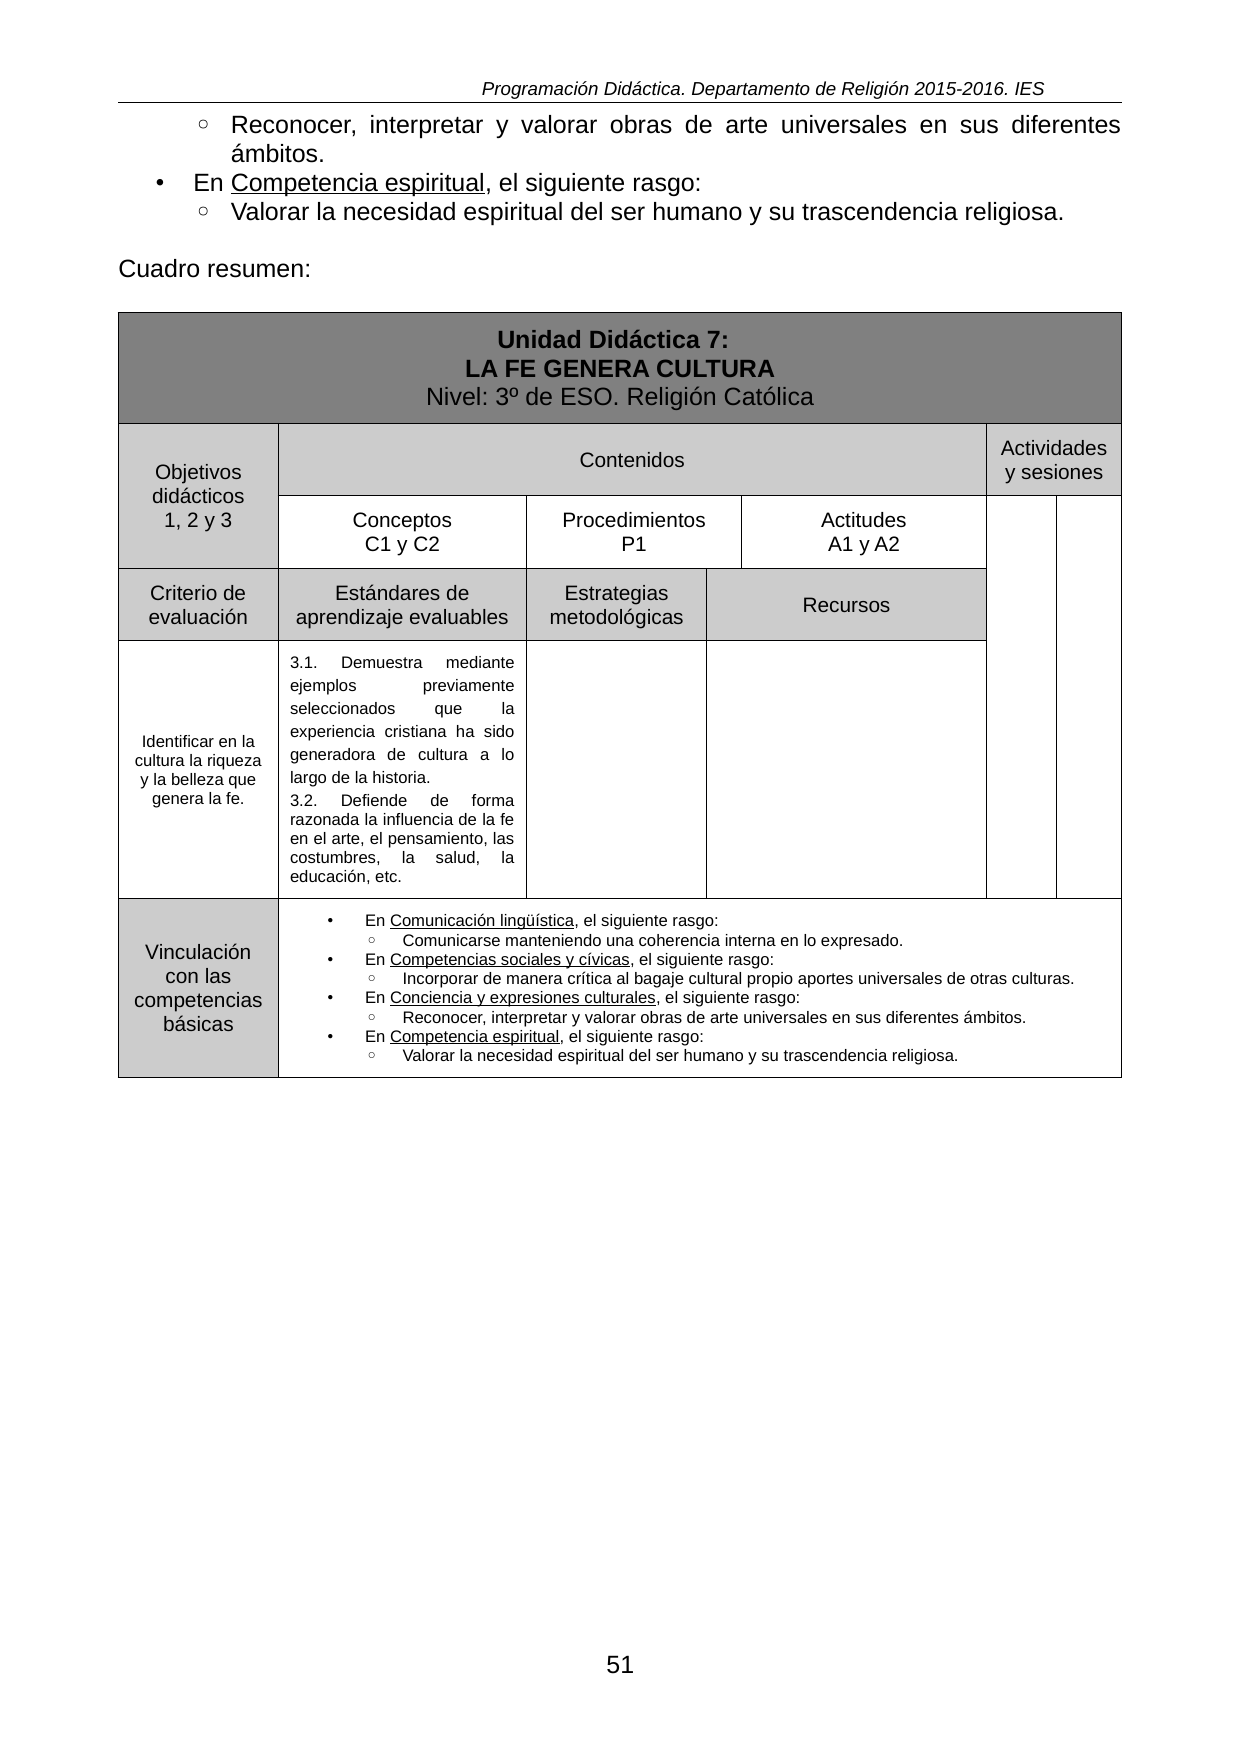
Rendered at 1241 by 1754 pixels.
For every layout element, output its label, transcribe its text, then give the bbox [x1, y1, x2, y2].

table_cell Vinculación con las competencias básicas [119, 899, 278, 1077]
table_cell [527, 641, 706, 898]
table_cell Conceptos C1 y C2 [279, 496, 526, 568]
list Valorar la necesidad espiritual del ser humano y su trascendencia religiosa. [193, 197, 1122, 226]
table_cell Estándares de aprendizaje evaluables [279, 569, 526, 640]
table_header Unidad Didáctica 7: LA FE GENERA CULTURA Nivel: 3º de ESO. Religión Católica [119, 313, 1121, 423]
table_cell Contenidos [279, 424, 986, 495]
text Cuadro resumen: [118, 254, 1122, 283]
table_cell [1057, 496, 1121, 898]
table_cell Estrategias metodológicas [527, 569, 706, 640]
list Reconocer, interpretar y valorar obras de arte universales en sus diferentes ámbitos. [193, 110, 1122, 168]
table_cell Actitudes A1 y A2 [742, 496, 986, 568]
table_cell Actividades y sesiones [987, 424, 1121, 495]
table_cell Procedimientos P1 [527, 496, 741, 568]
table_cell Criterio de evaluación [119, 569, 278, 640]
table_cell [707, 641, 986, 898]
list En Competencia espiritual, el siguiente rasgo: [156, 168, 1122, 197]
table_cell Identificar en la cultura la riqueza y la belleza que genera la fe. [119, 641, 278, 898]
table_cell [987, 496, 1056, 898]
table_cell 3.1. Demuestra mediante ejemplos previamente seleccionados que la experiencia cristiana ha sido generadora de cultura a lo largo de la historia. 3.2. Defiende de forma razonada la influencia de la fe en el arte, el pensamiento, las costumbres, la salud, la educación, etc. [279, 641, 526, 898]
table_cell En Comunicación lingüística, el siguiente rasgo: Comunicarse manteniendo una coherencia interna en lo expresado. En Competencias sociales y cívicas, el siguiente rasgo: Incorporar de manera crítica al bagaje cultural propio aportes universales de otras culturas. En Conciencia y expresiones culturales, el siguiente rasgo: Reconocer, interpretar y valorar obras de arte universales en sus diferentes ámbitos. En Competencia espiritual, el siguiente rasgo: Valorar la necesidad espiritual del ser humano y su trascendencia religiosa. [279, 899, 1121, 1077]
table_cell Objetivos didácticos 1, 2 y 3 [119, 424, 278, 568]
table_cell Recursos [707, 569, 986, 640]
